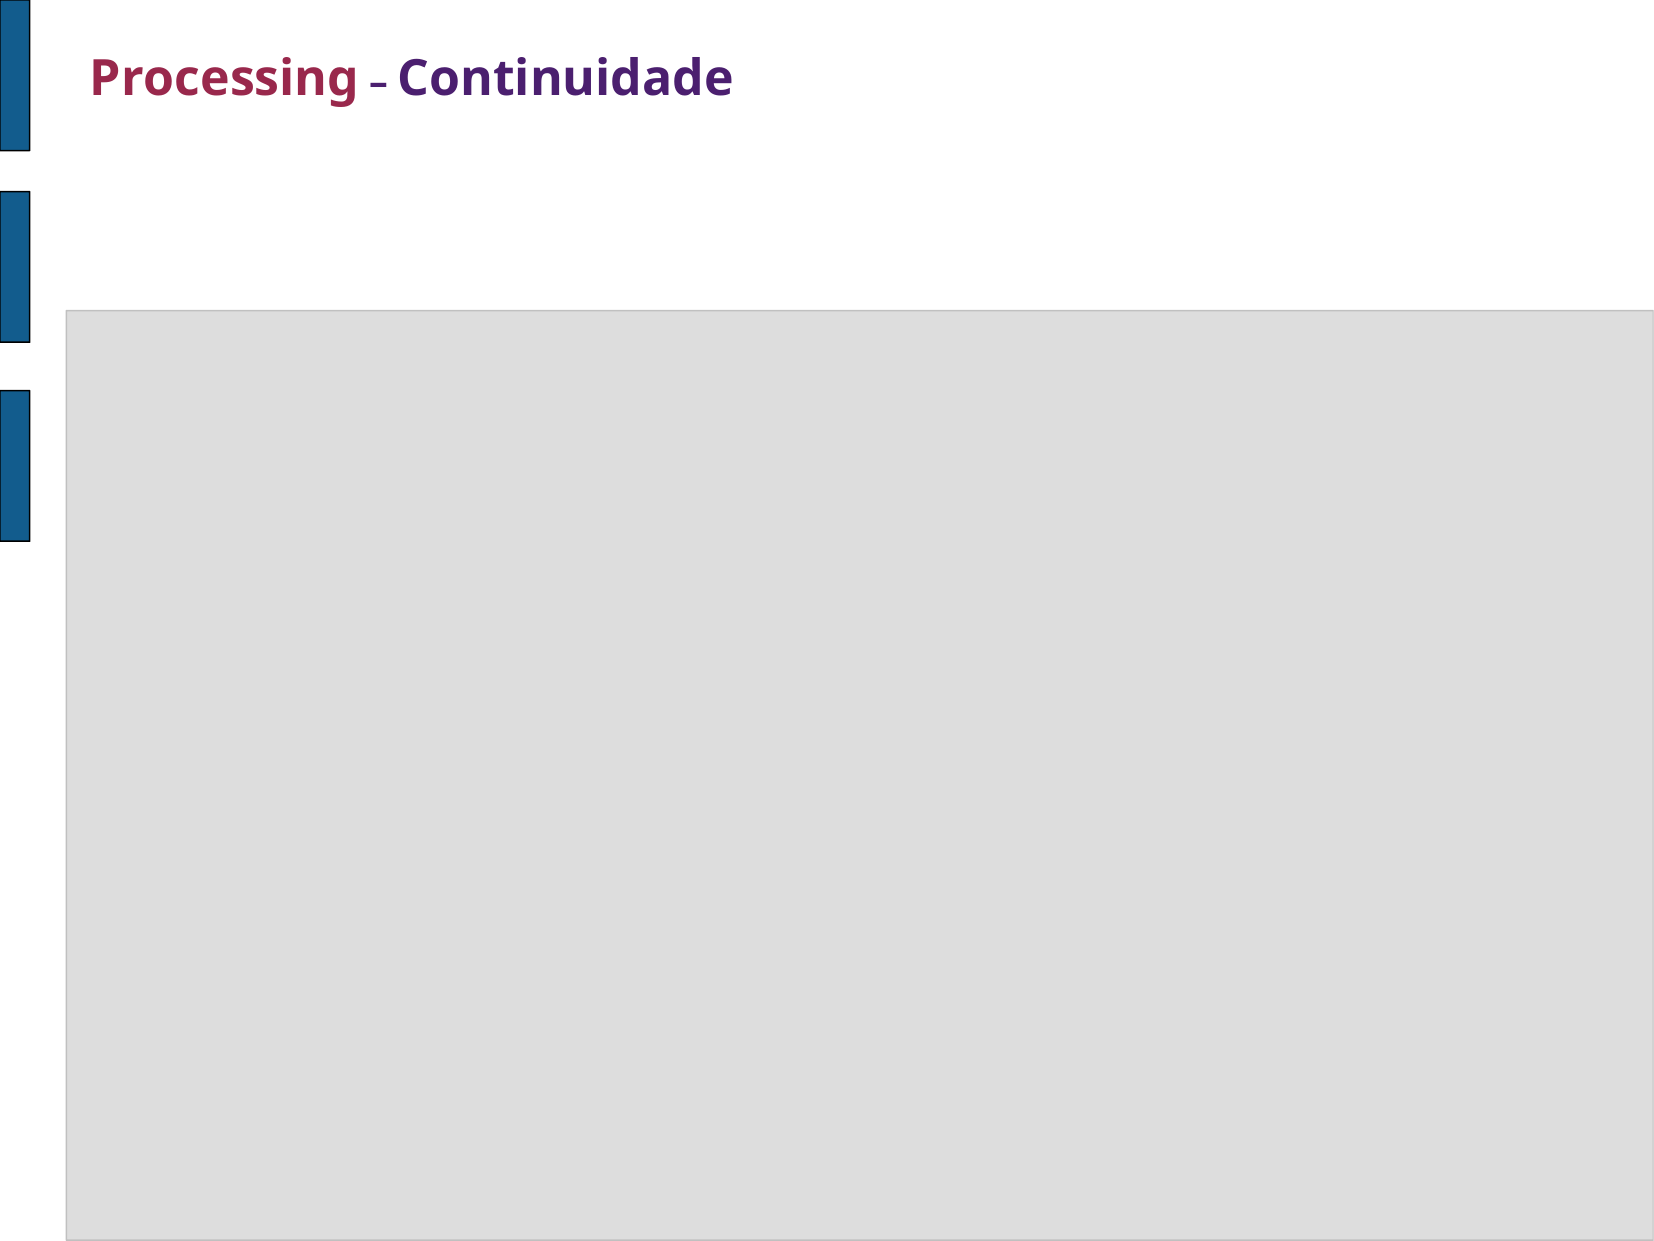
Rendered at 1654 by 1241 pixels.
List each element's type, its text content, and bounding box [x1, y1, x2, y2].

text_box Processing – Continuidade [74, 37, 1313, 113]
